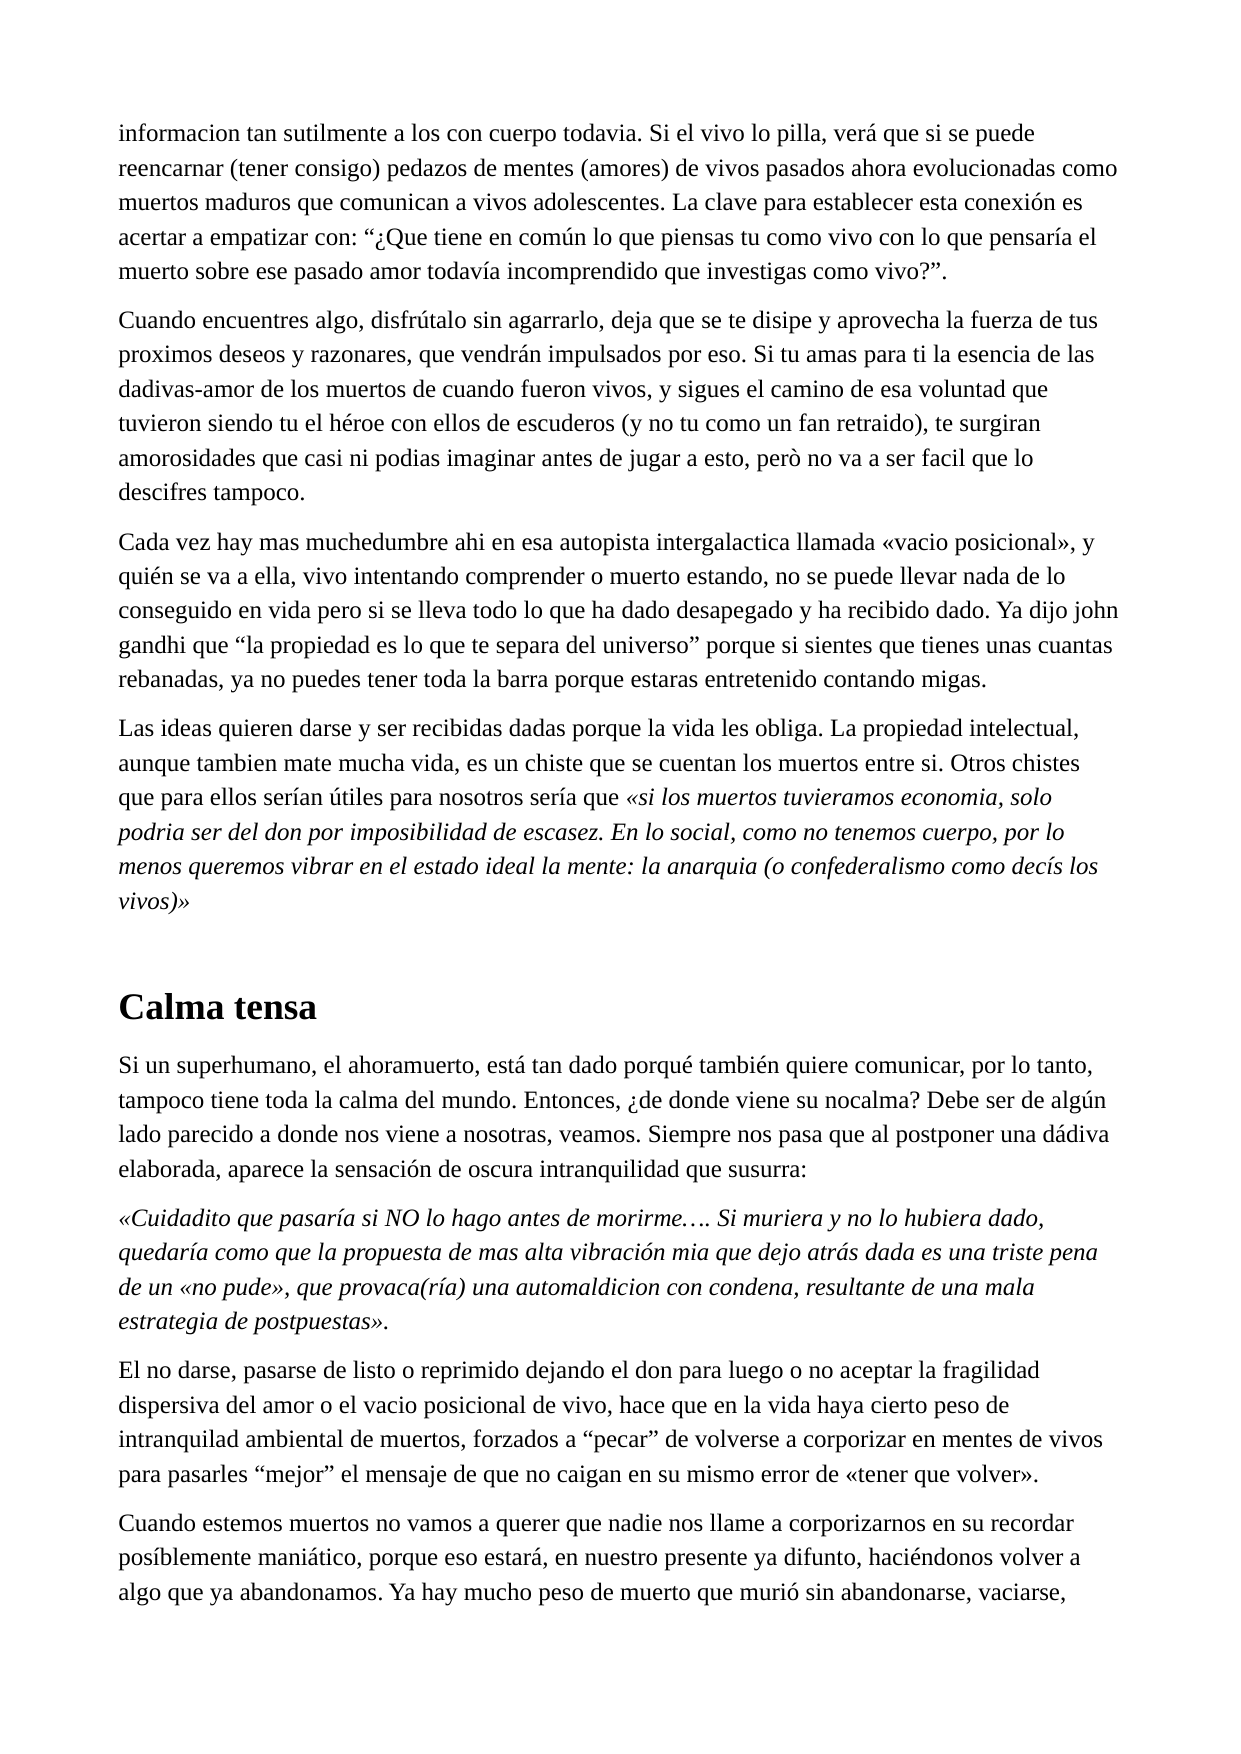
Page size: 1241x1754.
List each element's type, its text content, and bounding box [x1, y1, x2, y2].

text Cuando encuentres algo, disfrútalo sin agarrarlo, deja que se te disipe y aprovecha la fuerza de tus proximos deseos y razonares, que vendrán impulsados por eso. Si tu amas para ti la esencia de las dadivas-amor de los muertos de cuando fueron vivos, y sigues el camino de esa voluntad que tuvieron siendo tu el héroe con ellos de escuderos (y no tu como un fan retraido), te surgiran amorosidades que casi ni podias imaginar antes de jugar a esto, però no va a ser facil que lo descifres tampoco. [118, 305, 1122, 506]
text El no darse, pasarse de listo o reprimido dejando el don para luego o no aceptar la fragilidad dispersiva del amor o el vacio posicional de vivo, hace que en la vida haya cierto peso de intranquilad ambiental de muertos, forzados a “pecar” de volverse a corporizar en mentes de vivos para pasarles “mejor” el mensaje de que no caigan en su mismo error de «tener que volver». [118, 1355, 1122, 1487]
text Cuando estemos muertos no vamos a querer que nadie nos llame a corporizarnos en su recordar posíblemente maniático, porque eso estará, en nuestro presente ya difunto, haciéndonos volver a algo que ya abandonamos. Ya hay mucho peso de muerto que murió sin abandonarse, vaciarse, [118, 1508, 1122, 1606]
text Calma tensa [118, 984, 1122, 1027]
text Las ideas quieren darse y ser recibidas dadas porque la vida les obliga. La propiedad intelectual, aunque tambien mate mucha vida, es un chiste que se cuentan los muertos entre si. Otros chistes que para ellos serían útiles para nosotros sería que «si los muertos tuvieramos economia, solo podria ser del don por imposibilidad de escasez. En lo social, como no tenemos cuerpo, por lo menos queremos vibrar en el estado ideal la mente: la anarquia (o confederalismo como decís los vivos)» [118, 713, 1122, 915]
text informacion tan sutilmente a los con cuerpo todavia. Si el vivo lo pilla, verá que si se puede reencarnar (tener consigo) pedazos de mentes (amores) de vivos pasados ahora evolucionadas como muertos maduros que comunican a vivos adolescentes. La clave para establecer esta conexión es acertar a empatizar con: “¿Que tiene en común lo que piensas tu como vivo con lo que pensaría el muerto sobre ese pasado amor todavía incomprendido que investigas como vivo?”. [118, 118, 1122, 285]
text Cada vez hay mas muchedumbre ahi en esa autopista intergalactica llamada «vacio posicional», y quién se va a ella, vivo intentando comprender o muerto estando, no se puede llevar nada de lo conseguido en vida pero si se lleva todo lo que ha dado desapegado y ha recibido dado. Ya dijo john gandhi que “la propiedad es lo que te separa del universo” porque si sientes que tienes unas cuantas rebanadas, ya no puedes tener toda la barra porque estaras entretenido contando migas. [118, 527, 1122, 693]
text Si un superhumano, el ahoramuerto, está tan dado porqué también quiere comunicar, por lo tanto, tampoco tiene toda la calma del mundo. Entonces, ¿de donde viene su nocalma? Debe ser de algún lado parecido a donde nos viene a nosotras, veamos. Siempre nos pasa que al postponer una dádiva elaborada, aparece la sensación de oscura intranquilidad que susurra: [118, 1050, 1122, 1182]
text «Cuidadito que pasaría si NO lo hago antes de morirme…. Si muriera y no lo hubiera dado, quedaría como que la propuesta de mas alta vibración mia que dejo atrás dada es una triste pena de un «no pude», que provaca(ría) una automaldicion con condena, resultante de una mala estrategia de postpuestas». [118, 1203, 1122, 1335]
